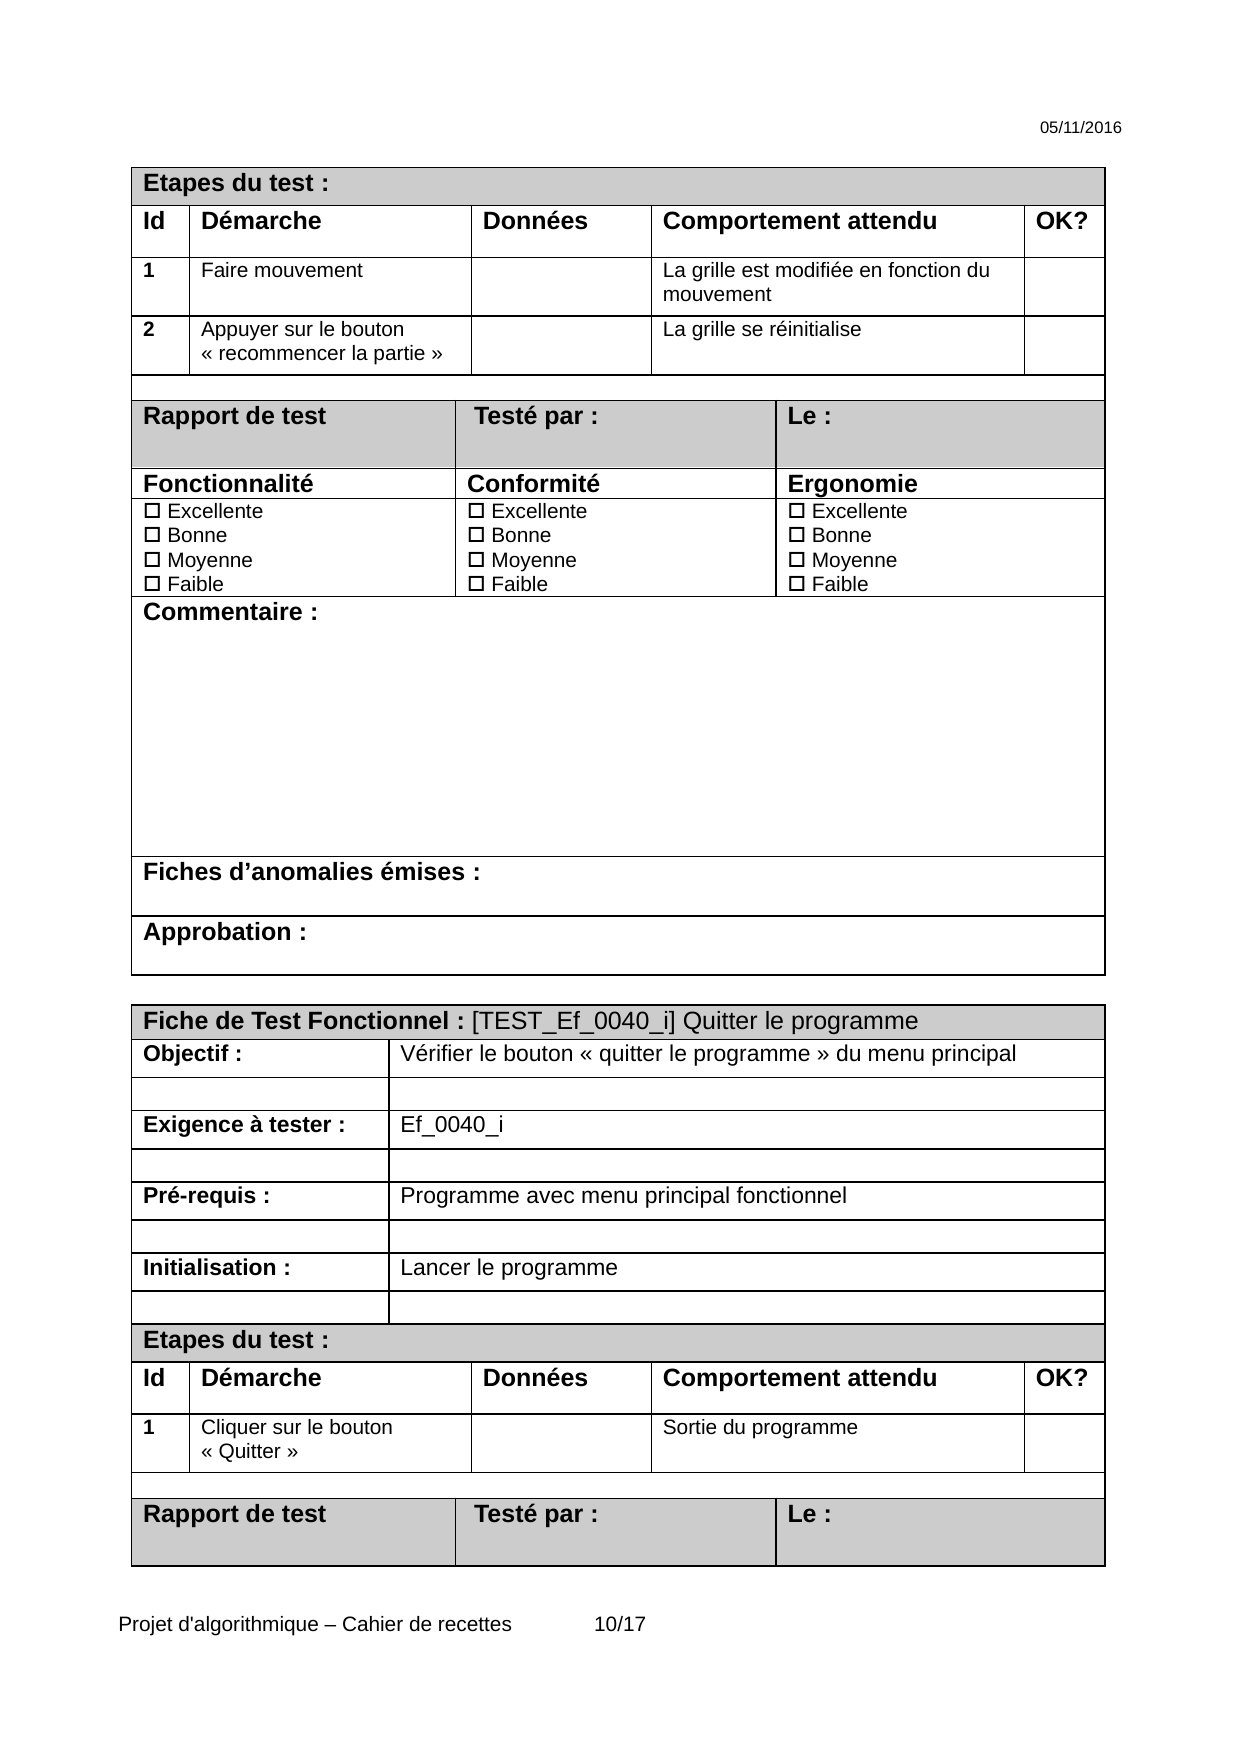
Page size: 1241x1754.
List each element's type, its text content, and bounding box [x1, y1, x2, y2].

table_cell Rapport de test [132, 401, 455, 467]
table_cell Objectif : [132, 1040, 388, 1077]
table_cell OK? [1025, 206, 1104, 257]
table_cell Faire mouvement [190, 258, 471, 315]
table_cell □ Excellente □ Bonne □ Moyenne □ Faible [456, 499, 775, 596]
table_cell Le : [777, 401, 1104, 467]
table_cell [132, 1473, 1104, 1497]
table_cell Conformité [456, 469, 775, 498]
table_cell Commentaire : [132, 597, 1104, 856]
table_cell [1025, 258, 1104, 315]
table_cell Appuyer sur le bouton « recommencer la partie » [190, 317, 471, 374]
table_cell Etapes du test : [132, 1325, 1104, 1361]
table_cell Données [472, 206, 651, 257]
table_cell [390, 1221, 1104, 1252]
table_cell 1 [132, 1415, 189, 1472]
table_cell Approbation : [132, 917, 1104, 974]
table_cell [472, 317, 651, 374]
table_cell Ef_0040_i [390, 1111, 1104, 1148]
table_cell Id [132, 206, 189, 257]
table_cell La grille se réinitialise [652, 317, 1024, 374]
table_cell Initialisation : [132, 1254, 388, 1290]
table_cell Programme avec menu principal fonctionnel [390, 1183, 1104, 1219]
table_cell [390, 1292, 1104, 1323]
table_cell [132, 1078, 388, 1110]
table_cell Vérifier le bouton « quitter le programme » du menu principal [390, 1040, 1104, 1077]
table_cell □ Excellente □ Bonne □ Moyenne □ Faible [777, 499, 1104, 596]
table_cell Démarche [190, 206, 471, 257]
table_cell [472, 258, 651, 315]
table_cell 1 [132, 258, 189, 315]
table_cell Id [132, 1363, 189, 1413]
table_cell 2 [132, 317, 189, 374]
table_cell Sortie du programme [652, 1415, 1024, 1472]
table_cell Comportement attendu [652, 206, 1024, 257]
table_cell Fiches d’anomalies émises : [132, 857, 1104, 915]
table_cell Testé par : [456, 1499, 775, 1565]
table_cell [132, 1150, 388, 1181]
table_cell [390, 1078, 1104, 1110]
table_cell Ergonomie [777, 469, 1104, 498]
table_header Fiche de Test Fonctionnel : [TEST_Ef_0040_i] Quitter le programme [132, 1006, 1104, 1039]
table_cell [1025, 1415, 1104, 1472]
table_cell [390, 1150, 1104, 1181]
table_cell [132, 1221, 388, 1252]
table_cell Comportement attendu [652, 1363, 1024, 1413]
table_cell OK? [1025, 1363, 1104, 1413]
table_cell Fonctionnalité [132, 469, 455, 498]
table_cell Testé par : [456, 401, 775, 467]
table_cell Lancer le programme [390, 1254, 1104, 1290]
table_cell Démarche [190, 1363, 471, 1413]
table_cell Le : [777, 1499, 1104, 1565]
table_cell La grille est modifiée en fonction du mouvement [652, 258, 1024, 315]
table_cell Rapport de test [132, 1499, 455, 1565]
table_cell [472, 1415, 651, 1472]
table_cell [132, 376, 1104, 399]
table_cell [132, 1292, 388, 1323]
table_cell [1025, 317, 1104, 374]
table_cell Etapes du test : [132, 168, 1104, 205]
table_cell Pré-requis : [132, 1183, 388, 1219]
table_cell Cliquer sur le bouton « Quitter » [190, 1415, 471, 1472]
table_cell □ Excellente □ Bonne □ Moyenne □ Faible [132, 499, 455, 596]
table_cell Exigence à tester : [132, 1111, 388, 1148]
table_cell Données [472, 1363, 651, 1413]
